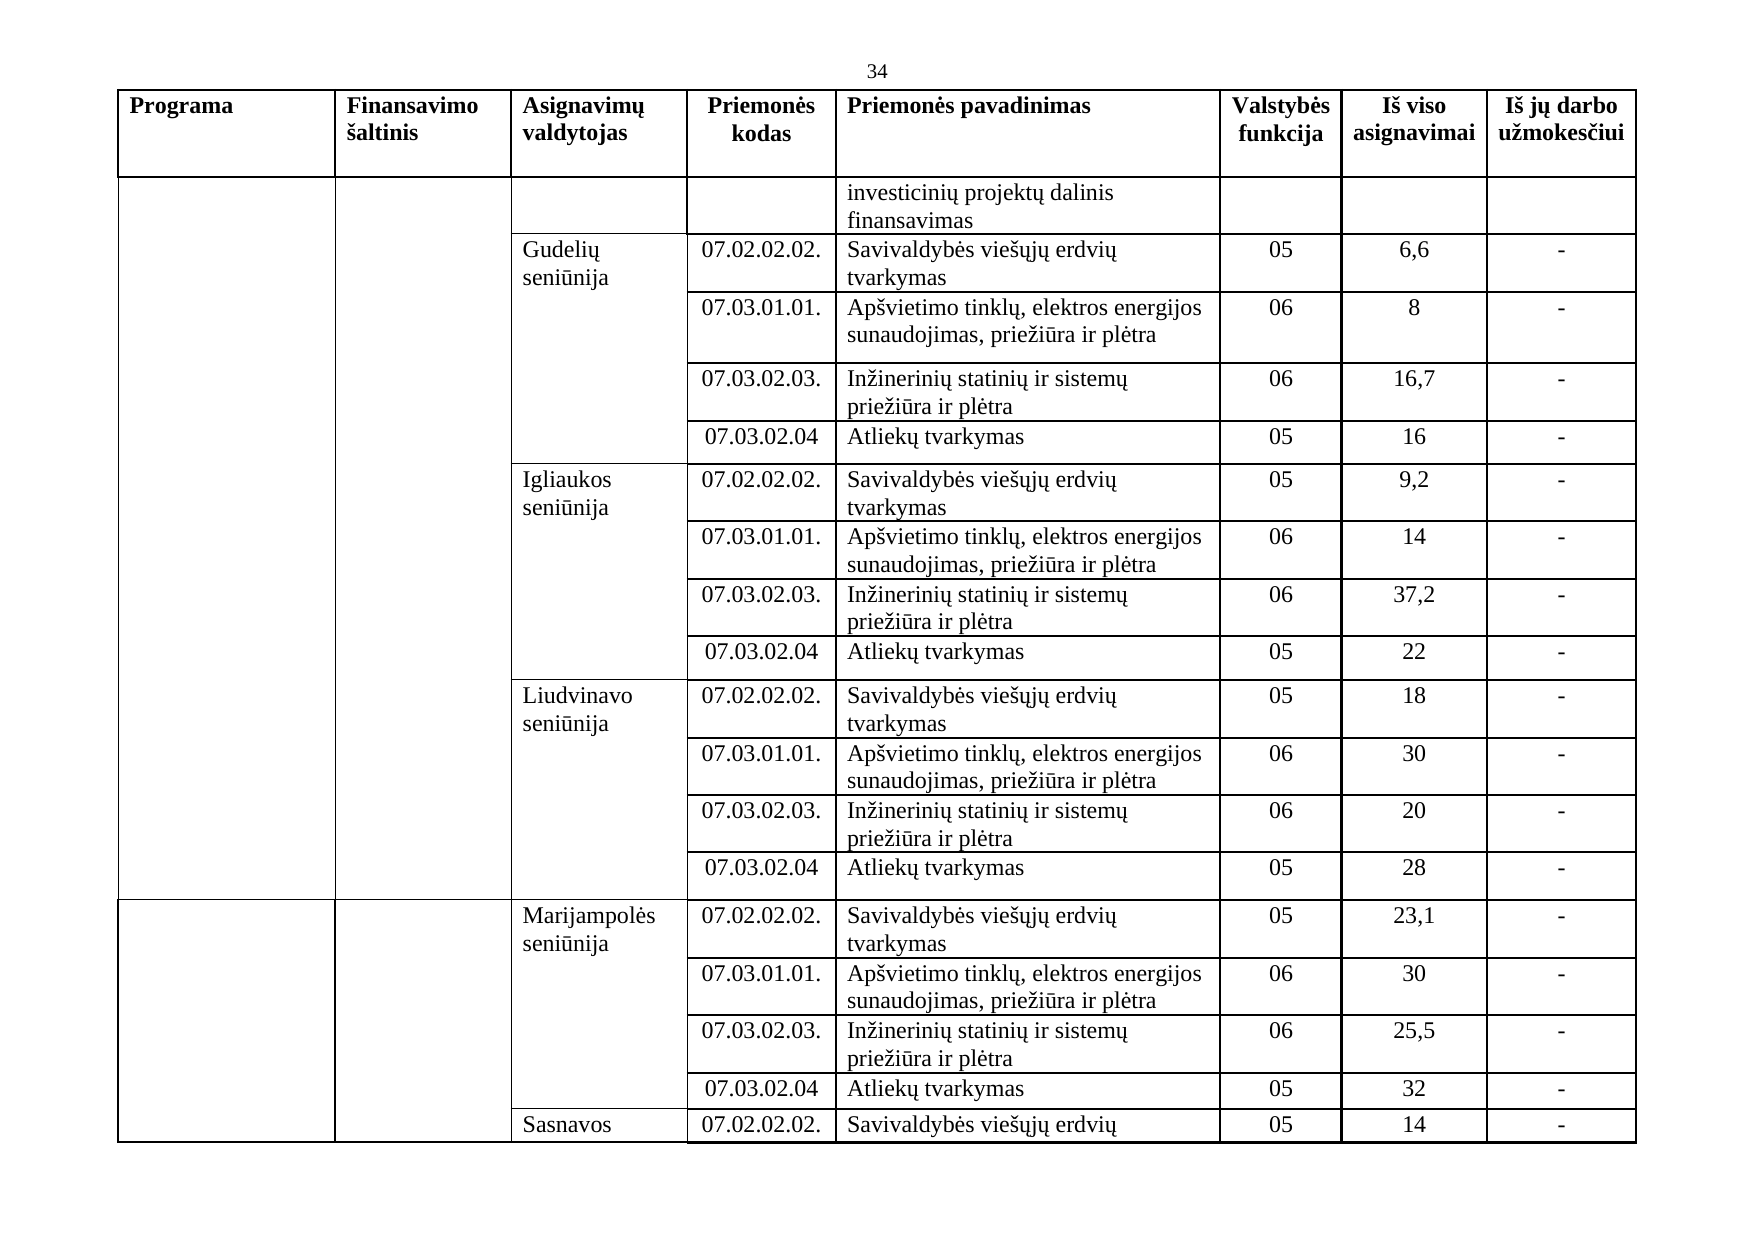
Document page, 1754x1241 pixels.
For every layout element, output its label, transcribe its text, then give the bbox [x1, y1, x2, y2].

table_cell Igliaukos seniūnija [512, 464, 687, 679]
table_cell 05 [1221, 422, 1340, 463]
table_cell Savivaldybės viešųjų erdvių tvarkymas [837, 681, 1219, 737]
table_cell 16 [1343, 422, 1486, 463]
table_cell 05 [1221, 853, 1340, 899]
table_cell 07.03.02.03. [688, 796, 835, 851]
table_cell Apšvietimo tinklų, elektros energijos sunaudojimas, priežiūra ir plėtra [837, 522, 1219, 577]
table_cell 8 [1343, 293, 1486, 362]
table_cell 32 [1343, 1074, 1486, 1108]
table_cell 14 [1343, 1110, 1486, 1141]
table_header Programa [119, 91, 334, 146]
table_cell 20 [1343, 796, 1486, 851]
table_cell [119, 900, 334, 957]
table_cell 37,2 [1343, 580, 1486, 635]
table_cell Liudvinavo seniūnija [512, 680, 687, 899]
table_cell Inžinerinių statinių ir sistemų priežiūra ir plėtra [837, 796, 1219, 851]
table_cell Gudelių seniūnija [512, 234, 687, 463]
table_cell 25,5 [1343, 1016, 1486, 1072]
table_cell [336, 957, 511, 1141]
table_cell [512, 146, 686, 176]
table_cell 16,7 [1343, 364, 1486, 419]
table_cell 07.03.01.01. [688, 959, 835, 1014]
table_cell 05 [1221, 1074, 1340, 1108]
table_cell - [1488, 901, 1635, 957]
table_cell Savivaldybės viešųjų erdvių tvarkymas [837, 465, 1219, 520]
table_cell 9,2 [1343, 465, 1486, 520]
table_cell Atliekų tvarkymas [837, 637, 1219, 679]
table_cell 07.02.02.02. [688, 465, 835, 520]
table_cell - [1488, 422, 1635, 463]
table_header Priemonės kodas [688, 91, 835, 146]
table_header Asignavimų valdytojas [512, 91, 686, 146]
table_cell Savivaldybės viešųjų erdvių tvarkymas [837, 235, 1219, 291]
table_cell [512, 178, 686, 233]
table_cell [688, 178, 835, 233]
table_cell [119, 178, 335, 899]
table_cell 06 [1221, 522, 1340, 577]
table_cell - [1488, 465, 1635, 520]
table_cell - [1488, 1016, 1635, 1072]
table_cell 30 [1343, 739, 1486, 794]
table_cell Marijampolės seniūnija [512, 900, 687, 1108]
table_cell 06 [1221, 739, 1340, 794]
table_cell - [1488, 293, 1635, 362]
table_cell [336, 178, 511, 899]
table_header Valstybės funkcija [1221, 91, 1340, 146]
table_cell 06 [1221, 364, 1340, 419]
table_cell - [1488, 959, 1635, 1014]
table_cell 06 [1221, 959, 1340, 1014]
table_cell [1343, 178, 1486, 233]
table_cell 07.03.02.04 [688, 637, 835, 679]
table_cell 07.03.02.04 [688, 422, 835, 463]
table_cell 05 [1221, 637, 1340, 679]
table_cell 14 [1343, 522, 1486, 577]
table_header Iš viso asignavimai [1343, 91, 1486, 176]
table_cell 07.03.01.01. [688, 739, 835, 794]
table_cell Atliekų tvarkymas [837, 422, 1219, 463]
table_cell 06 [1221, 293, 1340, 362]
table_cell 06 [1221, 1016, 1340, 1072]
table_cell - [1488, 580, 1635, 635]
table_cell 05 [1221, 681, 1340, 737]
table_cell 07.03.02.04 [688, 1074, 835, 1108]
table_cell Apšvietimo tinklų, elektros energijos sunaudojimas, priežiūra ir plėtra [837, 293, 1219, 362]
table_cell 05 [1221, 901, 1340, 957]
table_cell [336, 900, 511, 957]
table_cell 30 [1343, 959, 1486, 1014]
table_cell 18 [1343, 681, 1486, 737]
table_cell [688, 146, 835, 176]
table_cell 07.03.02.03. [688, 1016, 835, 1072]
table_cell 07.03.02.03. [688, 364, 835, 419]
table_cell 06 [1221, 796, 1340, 851]
table_cell 07.03.02.04 [688, 853, 835, 899]
table_cell [1221, 146, 1340, 176]
table_cell - [1488, 739, 1635, 794]
table_cell Inžinerinių statinių ir sistemų priežiūra ir plėtra [837, 580, 1219, 635]
table_cell 07.02.02.02. [688, 1110, 835, 1141]
table_cell 05 [1221, 465, 1340, 520]
table_cell [1221, 178, 1340, 233]
table_cell 22 [1343, 637, 1486, 679]
table_cell 07.03.01.01. [688, 522, 835, 577]
table_cell 05 [1221, 1110, 1340, 1141]
table_cell Savivaldybės viešųjų erdvių [837, 1110, 1219, 1141]
table_cell - [1488, 235, 1635, 291]
table_cell Savivaldybės viešųjų erdvių tvarkymas [837, 901, 1219, 957]
table_cell Atliekų tvarkymas [837, 1074, 1219, 1108]
table_cell [119, 957, 334, 1141]
table_cell - [1488, 681, 1635, 737]
table_cell Apšvietimo tinklų, elektros energijos sunaudojimas, priežiūra ir plėtra [837, 959, 1219, 1014]
table_cell Inžinerinių statinių ir sistemų priežiūra ir plėtra [837, 1016, 1219, 1072]
table_cell [837, 146, 1219, 176]
table_cell Inžinerinių statinių ir sistemų priežiūra ir plėtra [837, 364, 1219, 419]
table_cell 06 [1221, 580, 1340, 635]
table_cell 23,1 [1343, 901, 1486, 957]
table_cell - [1488, 1110, 1635, 1141]
table_cell - [1488, 364, 1635, 419]
table_cell 07.03.01.01. [688, 293, 835, 362]
table_header Priemonės pavadinimas [837, 91, 1219, 146]
table_cell 6,6 [1343, 235, 1486, 291]
table_cell - [1488, 178, 1635, 233]
table_cell investicinių projektų dalinis finansavimas [837, 178, 1219, 233]
table_header Iš jų darbo užmokesčiui [1488, 91, 1635, 176]
table_cell 07.02.02.02. [688, 681, 835, 737]
table_cell [119, 146, 334, 176]
table_cell Apšvietimo tinklų, elektros energijos sunaudojimas, priežiūra ir plėtra [837, 739, 1219, 794]
table_cell - [1488, 796, 1635, 851]
table_cell - [1488, 522, 1635, 577]
table_cell Sasnavos [512, 1109, 687, 1141]
table_cell 07.03.02.03. [688, 580, 835, 635]
table_header Finansavimo šaltinis [336, 91, 510, 146]
table_cell 07.02.02.02. [688, 901, 835, 957]
table_cell - [1488, 853, 1635, 899]
table_cell - [1488, 1074, 1635, 1108]
table_cell - [1488, 637, 1635, 679]
table_cell [336, 146, 510, 176]
table_cell Atliekų tvarkymas [837, 853, 1219, 899]
table_cell 28 [1343, 853, 1486, 899]
table_cell 05 [1221, 235, 1340, 291]
table_cell 07.02.02.02. [688, 235, 835, 291]
